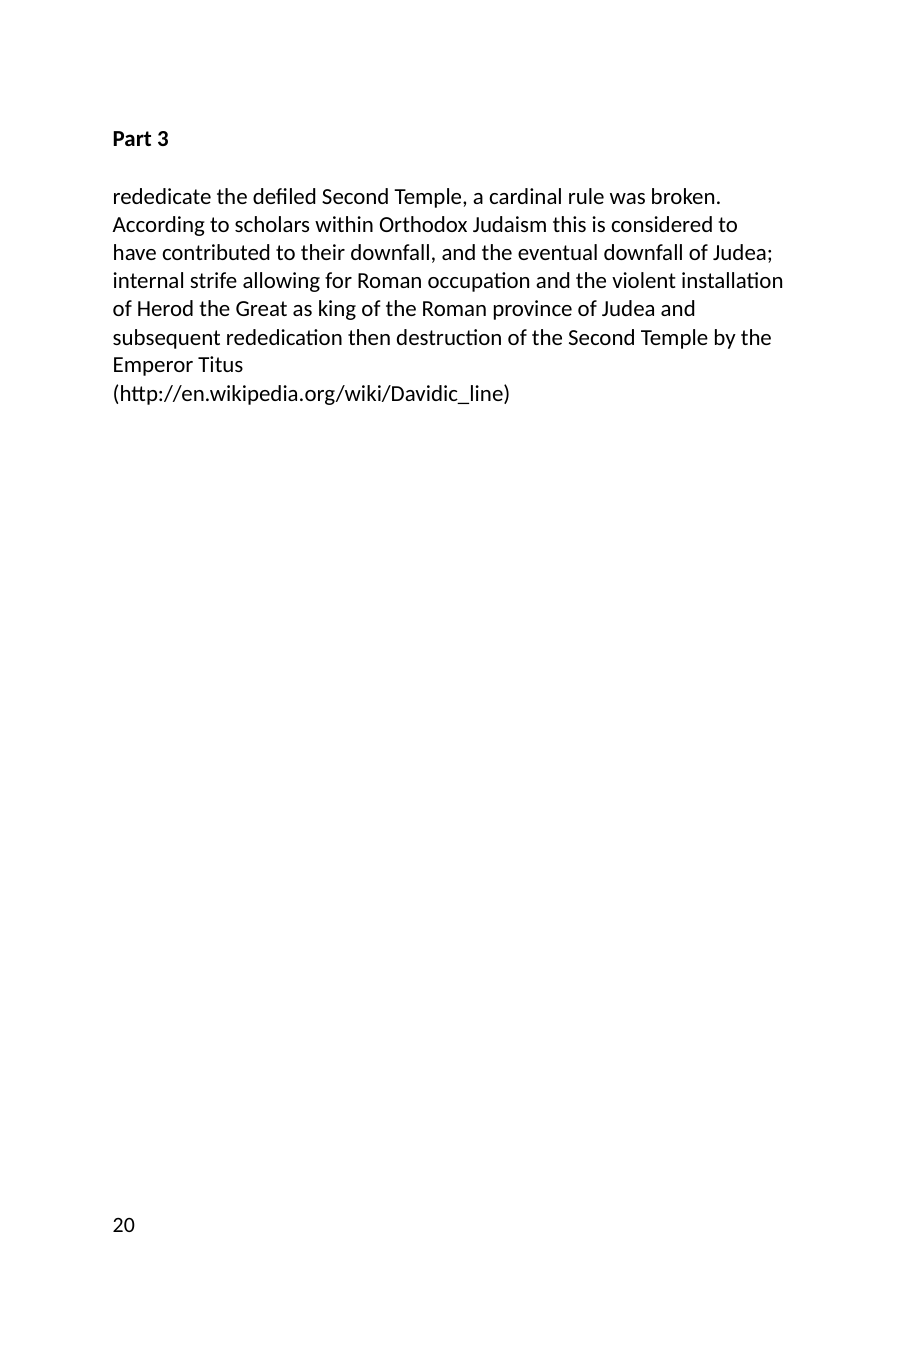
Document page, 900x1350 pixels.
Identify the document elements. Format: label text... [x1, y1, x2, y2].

text rededicate the defiled Second Temple, a cardinal rule was broken. According to scholars within Orthodox Judaism this is considered to have contributed to their downfall, and the eventual downfall of Judea; internal strife allowing for Roman occupation and the violent installation of Herod the Great as king of the Roman province of Judea and subsequent rededication then destruction of the Second Temple by the Emperor Titus (http://en.wikipedia.org/wiki/Davidic_line) [112, 182, 787, 407]
